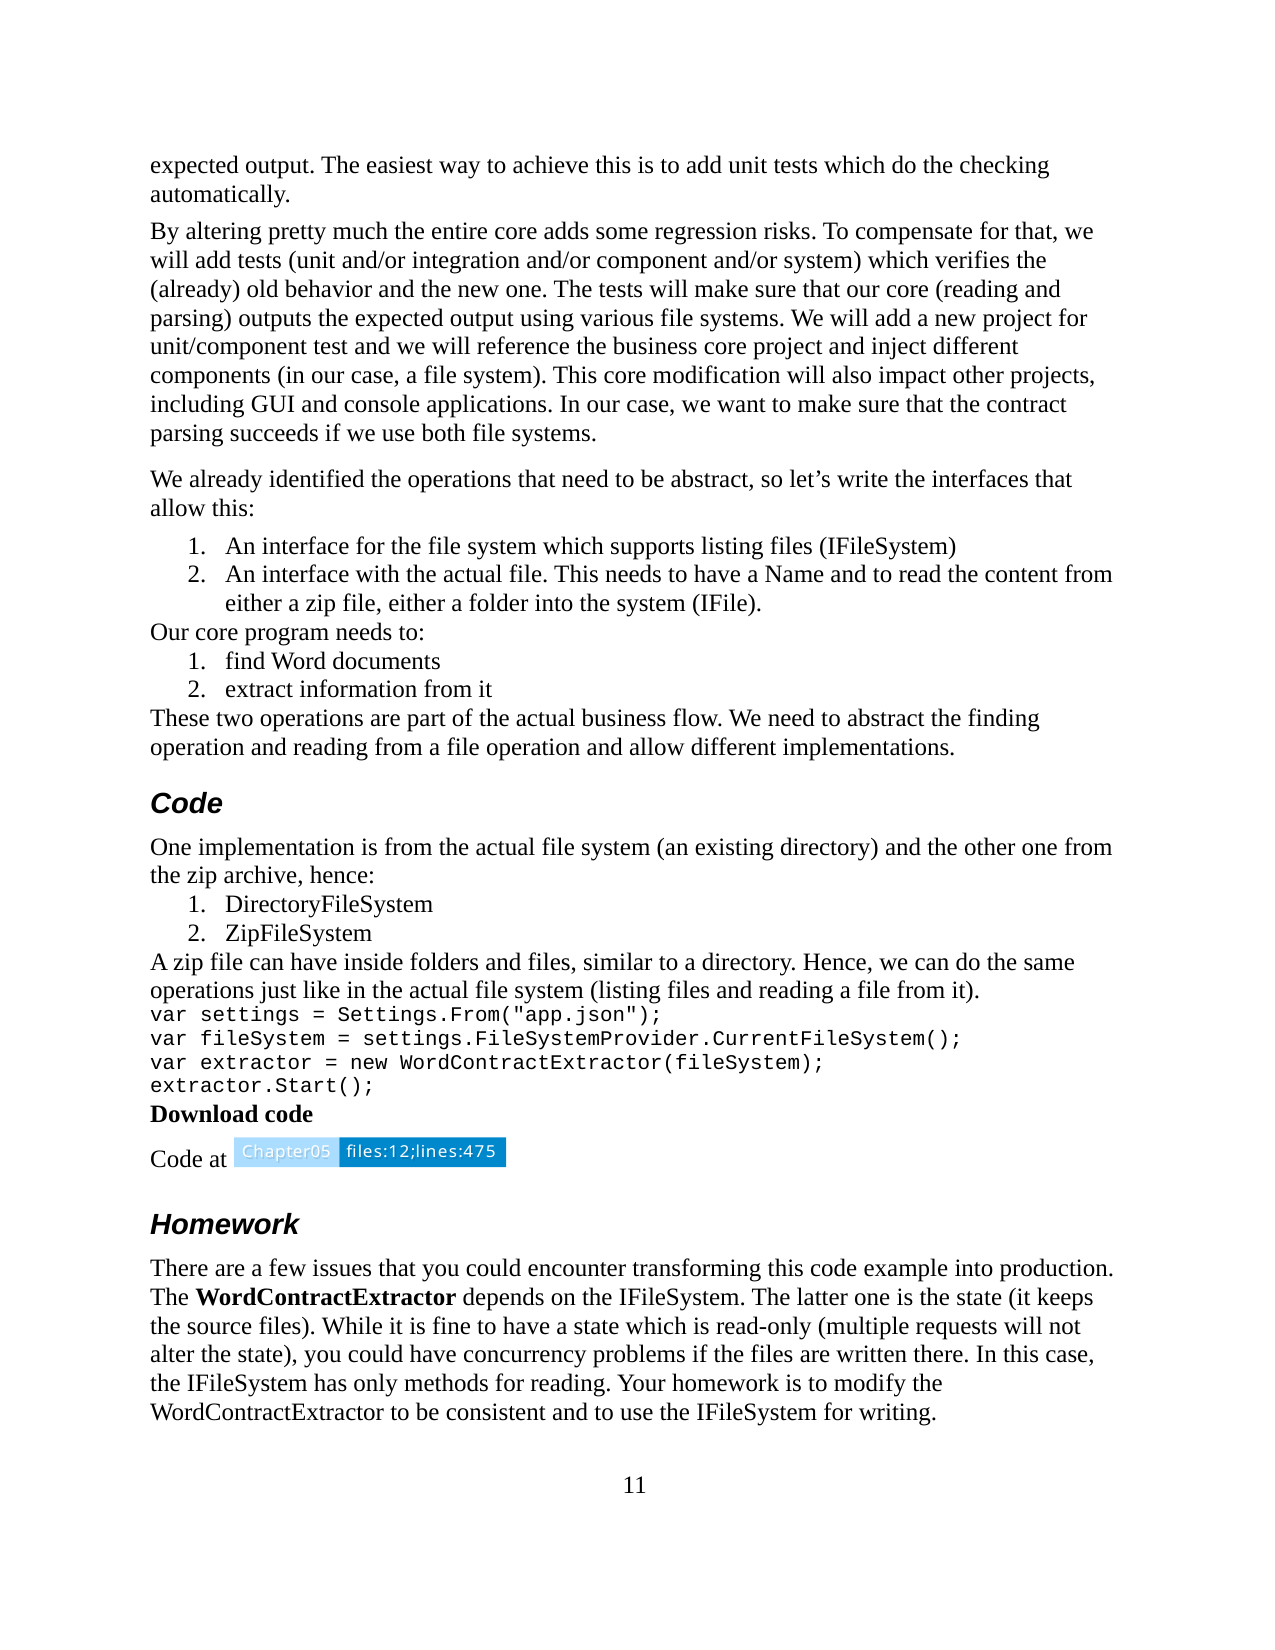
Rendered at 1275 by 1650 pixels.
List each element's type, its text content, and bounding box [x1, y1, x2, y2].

text Our core program needs to: [150, 617, 1125, 646]
text Code at [150, 1137, 1125, 1173]
text A zip file can have inside folders and files, similar to a directory. Hence, we can do the same operations just like in the actual file system (listing files and reading a file from it). [150, 947, 1125, 1004]
subtitle Homework [150, 1207, 1125, 1241]
text By altering pretty much the entire core adds some regression risks. To compensate for that, we will add tests (unit and/or integration and/or component and/or system) which verifies the (already) old behavior and the new one. The tests will make sure that our core (reading and parsing) outputs the expected output using various file systems. We will add a new project for unit/component test and we will reference the business core project and inject different components (in our case, a file system). This core modification will also impact other projects, including GUI and console applications. In our case, we want to make sure that the contract parsing succeeds if we use both file systems. [150, 216, 1125, 446]
text var fileSystem = settings.FileSystemProvider.CurrentFileSystem(); [150, 1028, 1125, 1052]
list An interface for the file system which supports listing files (IFileSystem) [187, 531, 1125, 559]
text Download code [150, 1099, 1125, 1128]
list ZipFileSystem [187, 918, 1125, 947]
subtitle Code [150, 786, 1125, 819]
text These two operations are part of the actual business flow. We need to abstract the finding operation and reading from a file operation and allow different implementations. [150, 703, 1125, 761]
text var settings = Settings.From("app.json"); [150, 1004, 1125, 1028]
text One implementation is from the actual file system (an existing directory) and the other one from the zip archive, hence: [150, 832, 1125, 889]
text We already identified the operations that need to be abstract, so let’s write the interfaces that allow this: [150, 464, 1125, 522]
list An interface with the actual file. This needs to have a Name and to read the content from either a zip file, either a folder into the system (IFile). [187, 559, 1125, 617]
text There are a few issues that you could encounter transforming this code example into production. The WordContractExtractor depends on the IFileSystem. The latter one is the state (it keeps the source files). While it is fine to have a state which is read-only (multiple requests will not alter the state), you could have concurrency problems if the files are written there. In this case, the IFileSystem has only methods for reading. Your homework is to modify the WordContractExtractor to be consistent and to use the IFileSystem for writing. [150, 1253, 1125, 1426]
text var extractor = new WordContractExtractor(fileSystem); [150, 1052, 1125, 1075]
list DirectoryFileSystem [187, 889, 1125, 918]
list find Word documents [187, 646, 1125, 674]
list extract information from it [187, 674, 1125, 703]
text extractor.Start(); [150, 1075, 1125, 1099]
text expected output. The easiest way to achieve this is to add unit tests which do the checking automatically. [150, 150, 1125, 207]
